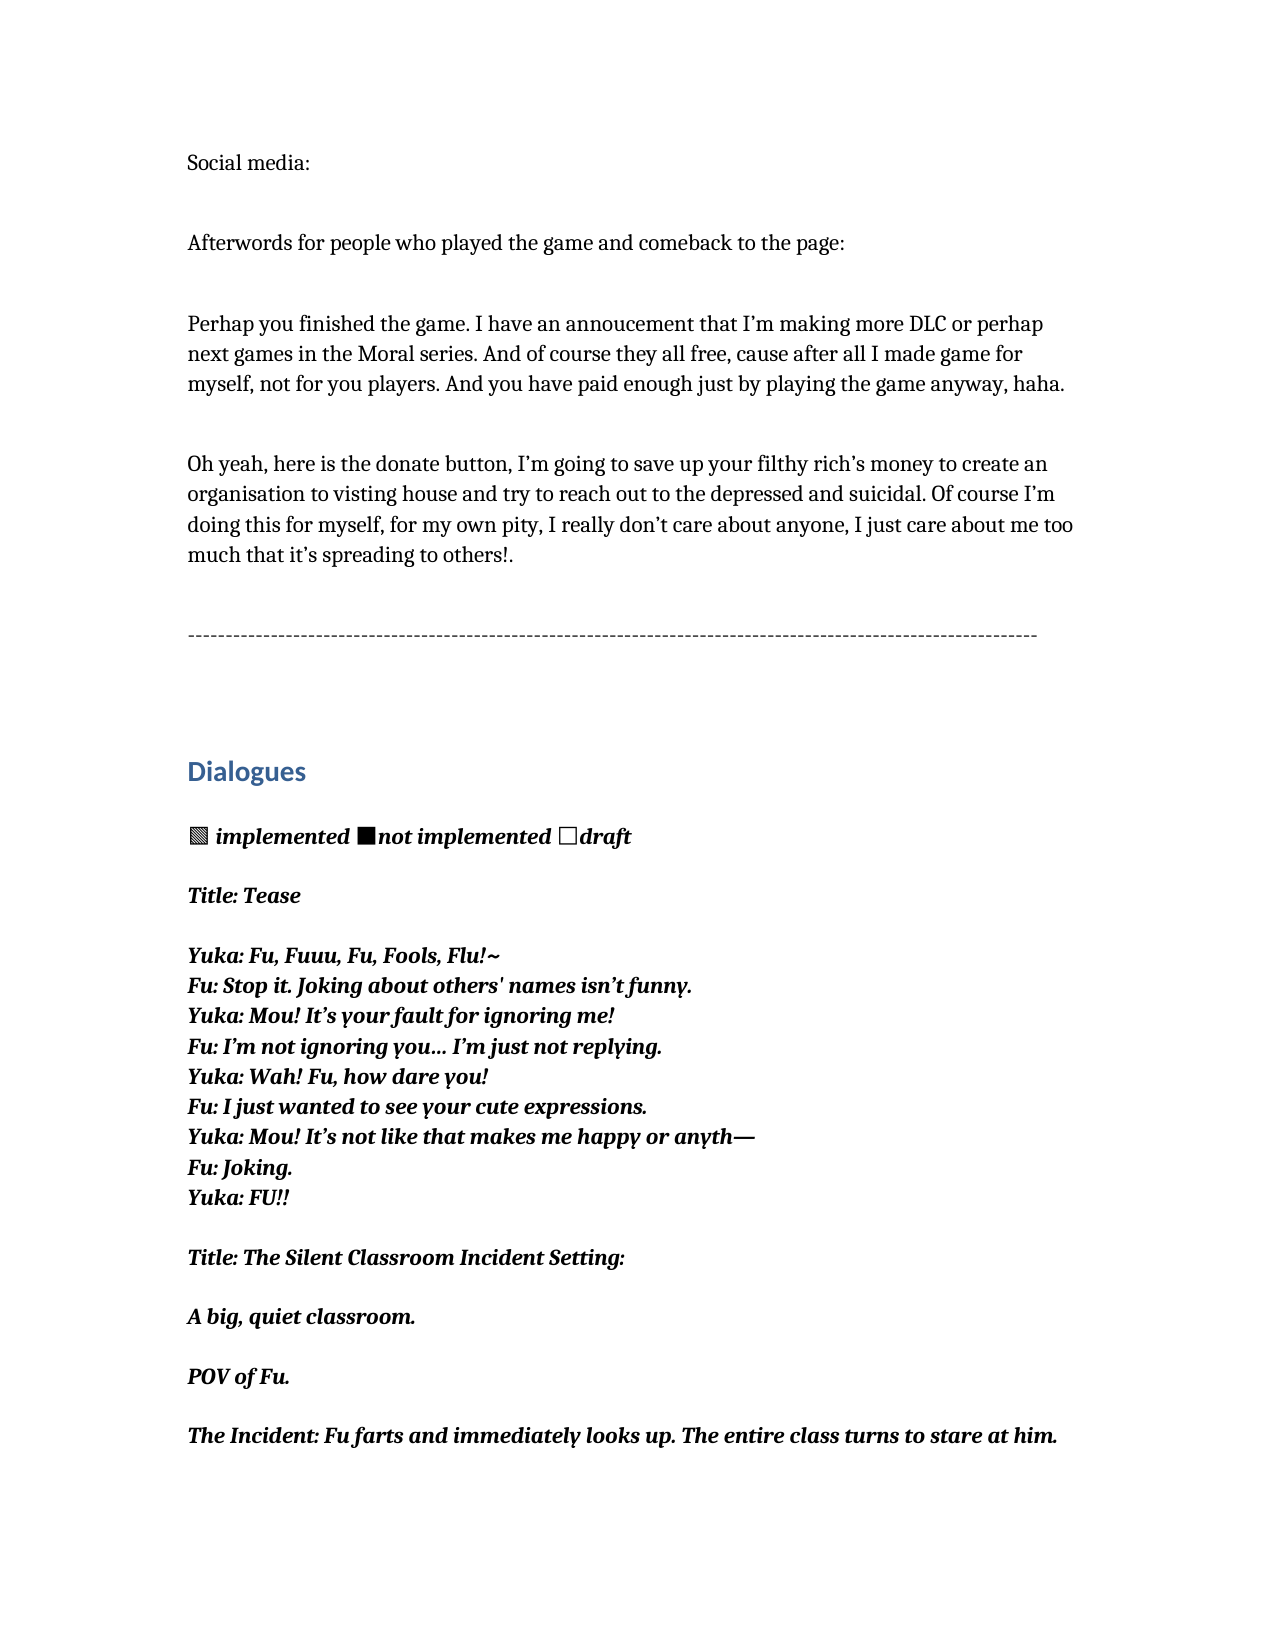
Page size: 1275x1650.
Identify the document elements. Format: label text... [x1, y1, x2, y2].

text A big, quiet classroom. [187, 1304, 1087, 1330]
text POV of Fu. [187, 1364, 1087, 1390]
text Social media: [187, 150, 1087, 176]
text Title: Tease [187, 883, 1087, 909]
text Perhap you finished the game. I have an annoucement that I’m making more DLC or perhap next games in the Moral series. And of course they all free, cause after all I made game for myself, not for you players. And you have paid enough just by playing the game anyway, haha. [187, 310, 1087, 397]
subtitle Dialogues [187, 753, 1087, 789]
text Yuka: Fu, Fuuu, Fu, Fools, Flu!~ Fu: Stop it. Joking about others' names isn’t funny. Yuka: Mou! It’s your fault for ignoring me! Fu: I’m not ignoring you… I’m just not replying. Yuka: Wah! Fu, how dare you! Fu: I just wanted to see your cute expressions. Yuka: Mou! It’s not like that makes me happy or anyth— Fu: Joking. Yuka: FU!! [187, 943, 1087, 1211]
text Afterwords for people who played the game and comeback to the page: [187, 230, 1087, 257]
text 🟩 implemented ⬛not implemented ⬜draft [187, 823, 1087, 850]
text Title: The Silent Classroom Incident Setting: [187, 1244, 1087, 1271]
text The Incident: Fu farts and immediately looks up. The entire class turns to stare at him. [187, 1423, 1087, 1450]
text Oh yeah, here is the donate button, I’m going to save up your filthy rich’s money to create an organisation to visting house and try to reach out to the depressed and suicidal. Of course I’m doing this for myself, for my own pity, I really don’t care about anyone, I just care about me too much that it’s spreading to others!. [187, 451, 1087, 568]
text ----------------------------------------------------------------------------------------------------------------- [187, 622, 1087, 648]
